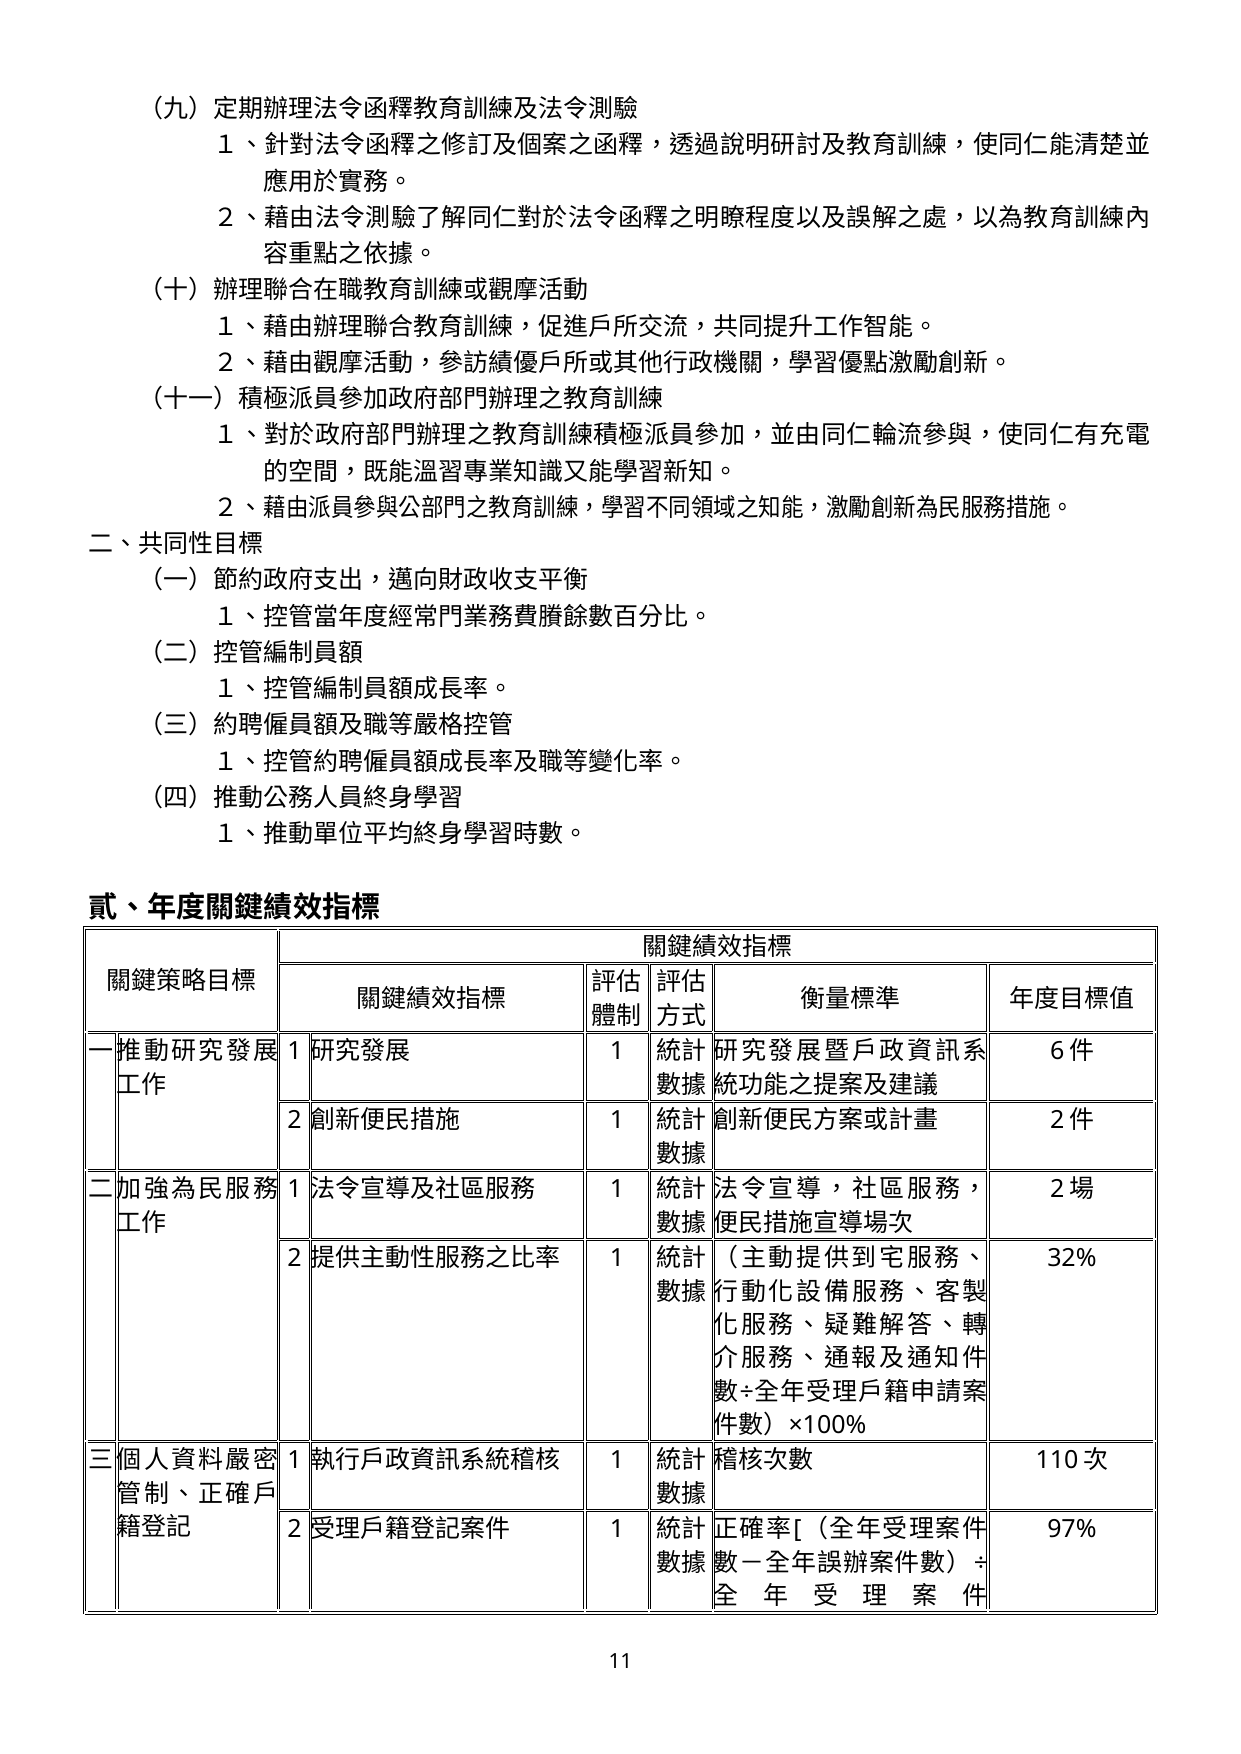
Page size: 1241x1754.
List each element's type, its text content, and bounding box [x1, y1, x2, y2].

text （一）節約政府支出，邁向財政收支平衡 [139, 560, 1152, 596]
text ２、藉由法令測驗了解同仁對於法令函釋之明瞭程度以及誤解之處，以為教育訓練內容重點之依據。 [214, 197, 1152, 270]
text （四）推動公務人員終身學習 [139, 777, 1152, 814]
table_cell 三 [84, 1440, 117, 1611]
text １、控管當年度經常門業務費賸餘數百分比。 [214, 596, 1152, 632]
table_cell 衡量標準 [715, 965, 986, 1031]
table_cell 統計數據 [651, 1443, 712, 1509]
text １、推動單位平均終身學習時數。 [214, 814, 1152, 850]
table_cell 年度目標值 [988, 962, 1156, 1031]
table_cell 1 [587, 1443, 648, 1509]
table_cell 二 [84, 1169, 117, 1440]
text １、藉由辦理聯合教育訓練，促進戶所交流，共同提升工作智能。 [214, 306, 1152, 342]
table_cell 統計數據 [651, 1172, 712, 1238]
table_cell 稽核次數 [715, 1443, 986, 1509]
table_cell 97% [988, 1509, 1156, 1611]
table_cell 法令宣導，社區服務，便民措施宣導場次 [715, 1172, 986, 1238]
table_cell 評估 體制 [587, 965, 648, 1031]
table_cell 一 [84, 1031, 117, 1169]
table_cell 關鍵績效指標 [280, 965, 583, 1031]
text 貳、年度關鍵績效指標 [89, 884, 1152, 926]
text １、針對法令函釋之修訂及個案之函釋，透過說明研討及教育訓練，使同仁能清楚並應用於實務。 [214, 125, 1152, 197]
table_cell 2 [280, 1241, 309, 1440]
text 二、共同性目標 [89, 524, 1152, 560]
text （九）定期辦理法令函釋教育訓練及法令測驗 [139, 89, 1152, 125]
text １、控管約聘僱員額成長率及職等變化率。 [214, 741, 1152, 777]
table_cell 提供主動性服務之比率 [312, 1241, 583, 1440]
table_cell 32% [988, 1238, 1156, 1440]
table_cell 受理戶籍登記案件 [310, 1509, 584, 1611]
text ２、藉由派員參與公部門之教育訓練，學習不同領域之知能，激勵創新為民服務措施。 [214, 487, 1152, 524]
text （十一）積極派員參加政府部門辦理之教育訓練 [139, 379, 1152, 415]
table_cell 正確率[（全年受理案件數－全年誤辦案件數）÷全年受理案件 [713, 1509, 988, 1611]
text ２、藉由觀摩活動，參訪績優戶所或其他行政機關，學習優點激勵創新。 [214, 342, 1152, 379]
table_cell 1 [585, 1512, 649, 1611]
table_cell 1 [587, 1172, 648, 1238]
table_cell 統計數據 [651, 1103, 712, 1169]
table_cell 法令宣導及社區服務 [312, 1172, 583, 1238]
table_cell 推動研究發展工作 [119, 1034, 277, 1169]
table_cell 2 [280, 1103, 309, 1169]
table_cell 2 [278, 1509, 310, 1611]
table_cell 1 [280, 1443, 309, 1509]
table_cell 研究發展 [312, 1034, 583, 1100]
text （二）控管編制員額 [139, 632, 1152, 669]
table_cell 執行戶政資訊系統稽核 [312, 1443, 583, 1509]
table_cell 評估 方式 [651, 965, 712, 1031]
table_cell 統計數據 [649, 1509, 713, 1611]
table_cell 統計數據 [651, 1034, 712, 1100]
table_cell 110次 [988, 1440, 1156, 1509]
table_header 關鍵策略目標 [84, 927, 278, 1031]
table_cell （主動提供到宅服務、行動化設備服務、客製化服務、疑難解答、轉介服務、通報及通知件數÷全年受理戶籍申請案件數）×100% [715, 1241, 986, 1440]
table_cell 1 [280, 1172, 309, 1238]
table_cell 個人資料嚴密管制、正確戶籍登記 [117, 1443, 278, 1611]
text １、對於政府部門辦理之教育訓練積極派員參加，並由同仁輪流參與，使同仁有充電的空間，既能溫習專業知識又能學習新知。 [214, 415, 1152, 487]
text （三）約聘僱員額及職等嚴格控管 [139, 705, 1152, 741]
table_cell 研究發展暨戶政資訊系統功能之提案及建議 [715, 1034, 986, 1100]
table_cell 1 [587, 1241, 648, 1440]
text （十）辦理聯合在職教育訓練或觀摩活動 [139, 270, 1152, 306]
table_cell 6件 [988, 1031, 1156, 1100]
text １、控管編制員額成長率。 [214, 669, 1152, 705]
table_cell 2場 [988, 1169, 1156, 1238]
table_cell 2件 [988, 1100, 1156, 1169]
table_cell 1 [587, 1103, 648, 1169]
table_header 關鍵績效指標 [280, 930, 1155, 962]
table_cell 創新便民方案或計畫 [715, 1103, 986, 1169]
table_cell 創新便民措施 [312, 1103, 583, 1169]
table_cell 統計數據 [651, 1241, 712, 1440]
table_cell 加強為民服務工作 [119, 1172, 277, 1440]
table_cell 1 [587, 1034, 648, 1100]
table_cell 1 [280, 1034, 309, 1100]
